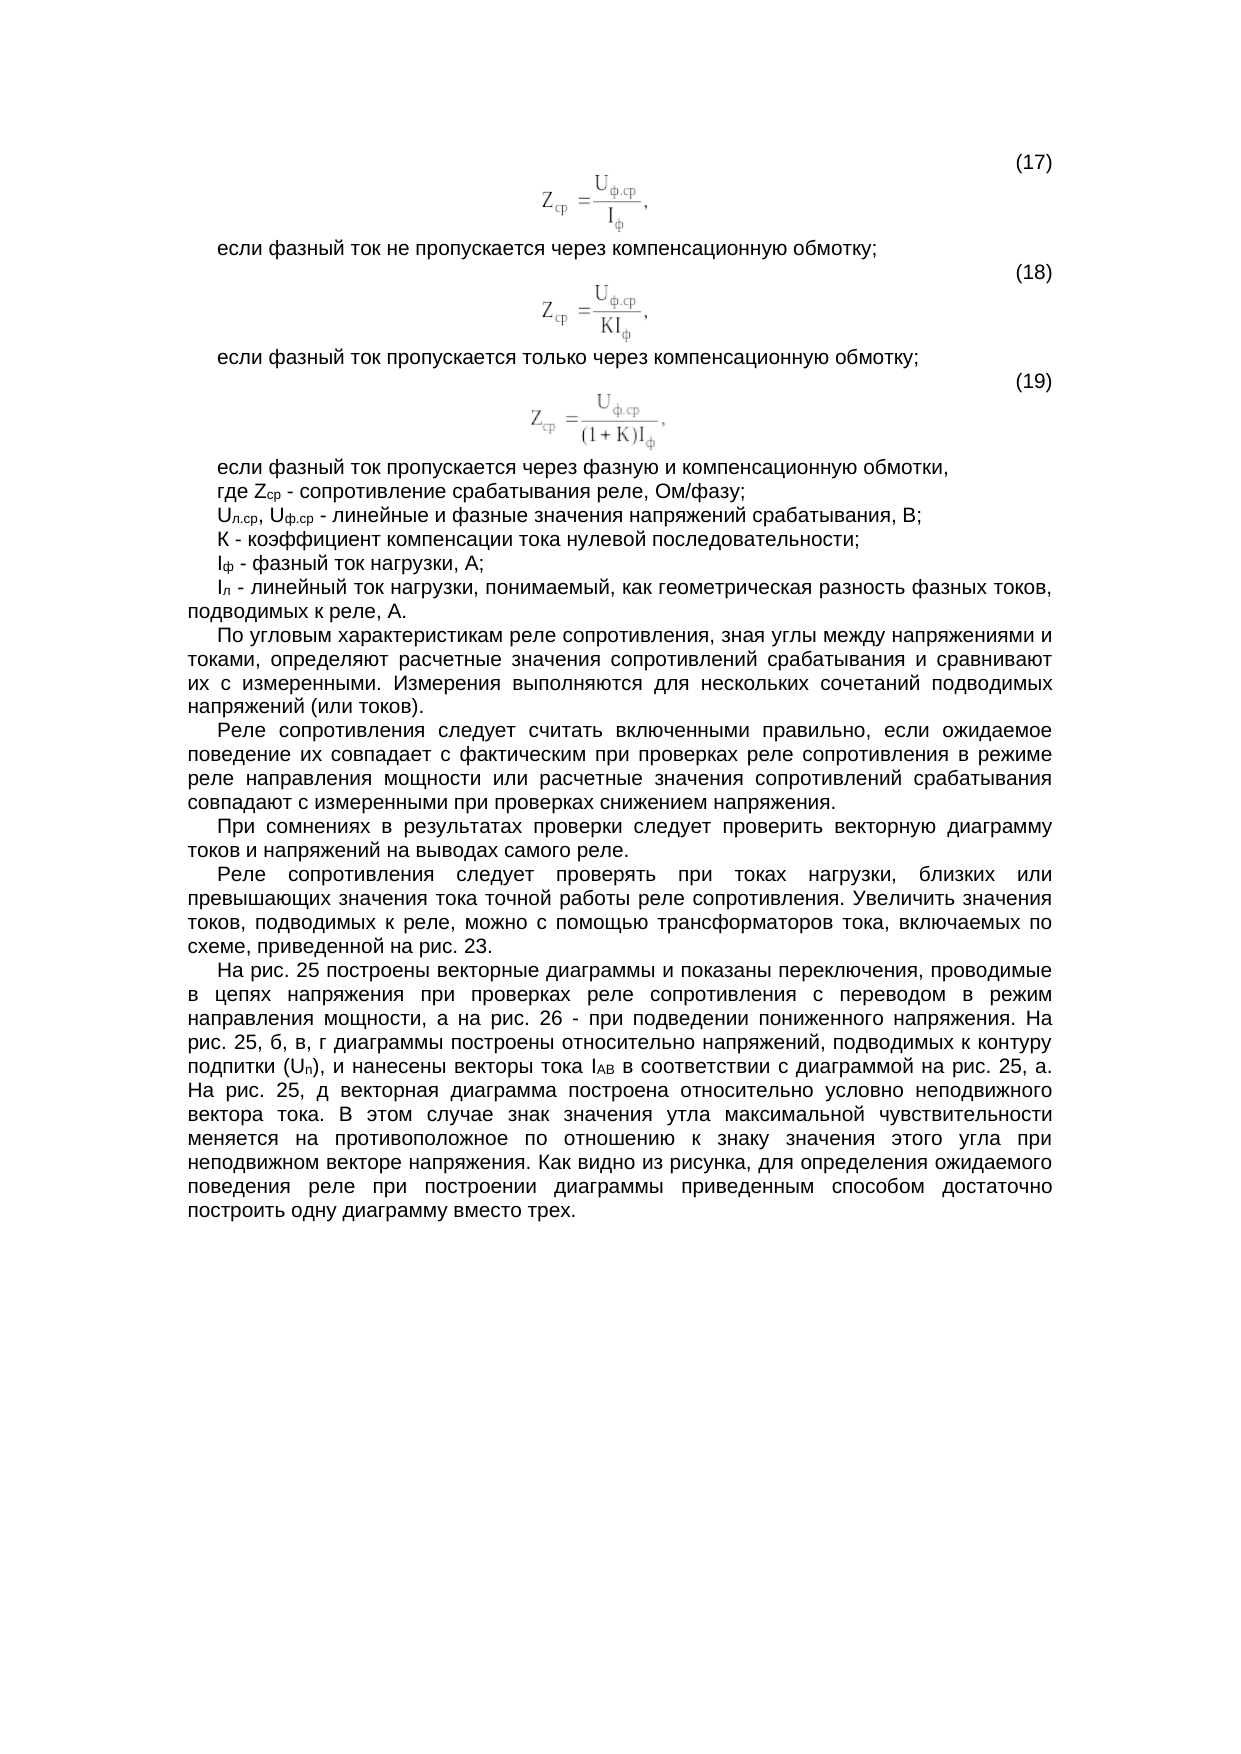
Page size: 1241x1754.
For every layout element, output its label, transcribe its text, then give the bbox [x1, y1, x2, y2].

text К - коэффициент компенсации тока нулевой последовательности; [187, 527, 1053, 551]
text если фазный ток не пропускается через компенсационную обмотку; [187, 236, 1053, 259]
text Реле сопротивления следует считать включенными правильно, если ожидаемое поведение их совпадает с фактическим при проверках реле сопротивления в режиме реле направления мощности или расчетные значения сопротивлений срабатывания совпадают с измеренными при проверках снижением напряжения. [187, 718, 1053, 814]
text если фазный ток пропускается через фазную и компенсационную обмотки, [187, 455, 1053, 479]
text Iл - линейный ток нагрузки, понимаемый, как геометрическая разность фазных токов, подводимых к реле, А. [187, 574, 1053, 622]
text (18) [187, 259, 1053, 345]
text где Zср - сопротивление срабатывания реле, Ом/фазу; [187, 479, 1053, 503]
text Iф - фазный ток нагрузки, А; [187, 551, 1053, 574]
text При сомнениях в результатах проверки следует проверить векторную диаграмму токов и напряжений на выводах самого реле. [187, 814, 1053, 862]
text Uл.ср, Uф.ср - линейные и фазные значения напряжений срабатывания, В; [187, 503, 1053, 527]
text На рис. 25 построены векторные диаграммы и показаны переключения, проводимые в цепях напряжения при проверках реле сопротивления с переводом в режим направления мощности, а на рис. 26 - при подведении пониженного напряжения. На рис. 25, б, в, г диаграммы построены относительно напряжений, подводимых к контуру подпитки (Un), и нанесены векторы тока IАВ в соответствии с диаграммой на рис. 25, а. На рис. 25, д векторная диаграмма построена относительно условно неподвижного вектора тока. В этом случае знак значения утла максимальной чувствительности меняется на противоположное по отношению к знаку значения этого угла при неподвижном векторе напряжения. Как видно из рисунка, для определения ожидаемого поведения реле при построении диаграммы приведенным способом достаточно построить одну диаграмму вместо трех. [187, 958, 1053, 1221]
text Реле сопротивления следует проверять при токах нагрузки, близких или превышающих значения тока точной работы реле сопротивления. Увеличить значения токов, подводимых к реле, можно с помощью трансформаторов тока, включаемых по схеме, приведенной на рис. 23. [187, 862, 1053, 958]
text (19) [187, 369, 1053, 455]
text По угловым характеристикам реле сопротивления, зная углы между напряжениями и токами, определяют расчетные значения сопротивлений срабатывания и сравнивают их с измеренными. Измерения выполняются для нескольких сочетаний подводимых напряжений (или токов). [187, 622, 1053, 718]
text если фазный ток пропускается только через компенсационную обмотку; [187, 345, 1053, 369]
text (17) [187, 150, 1053, 236]
